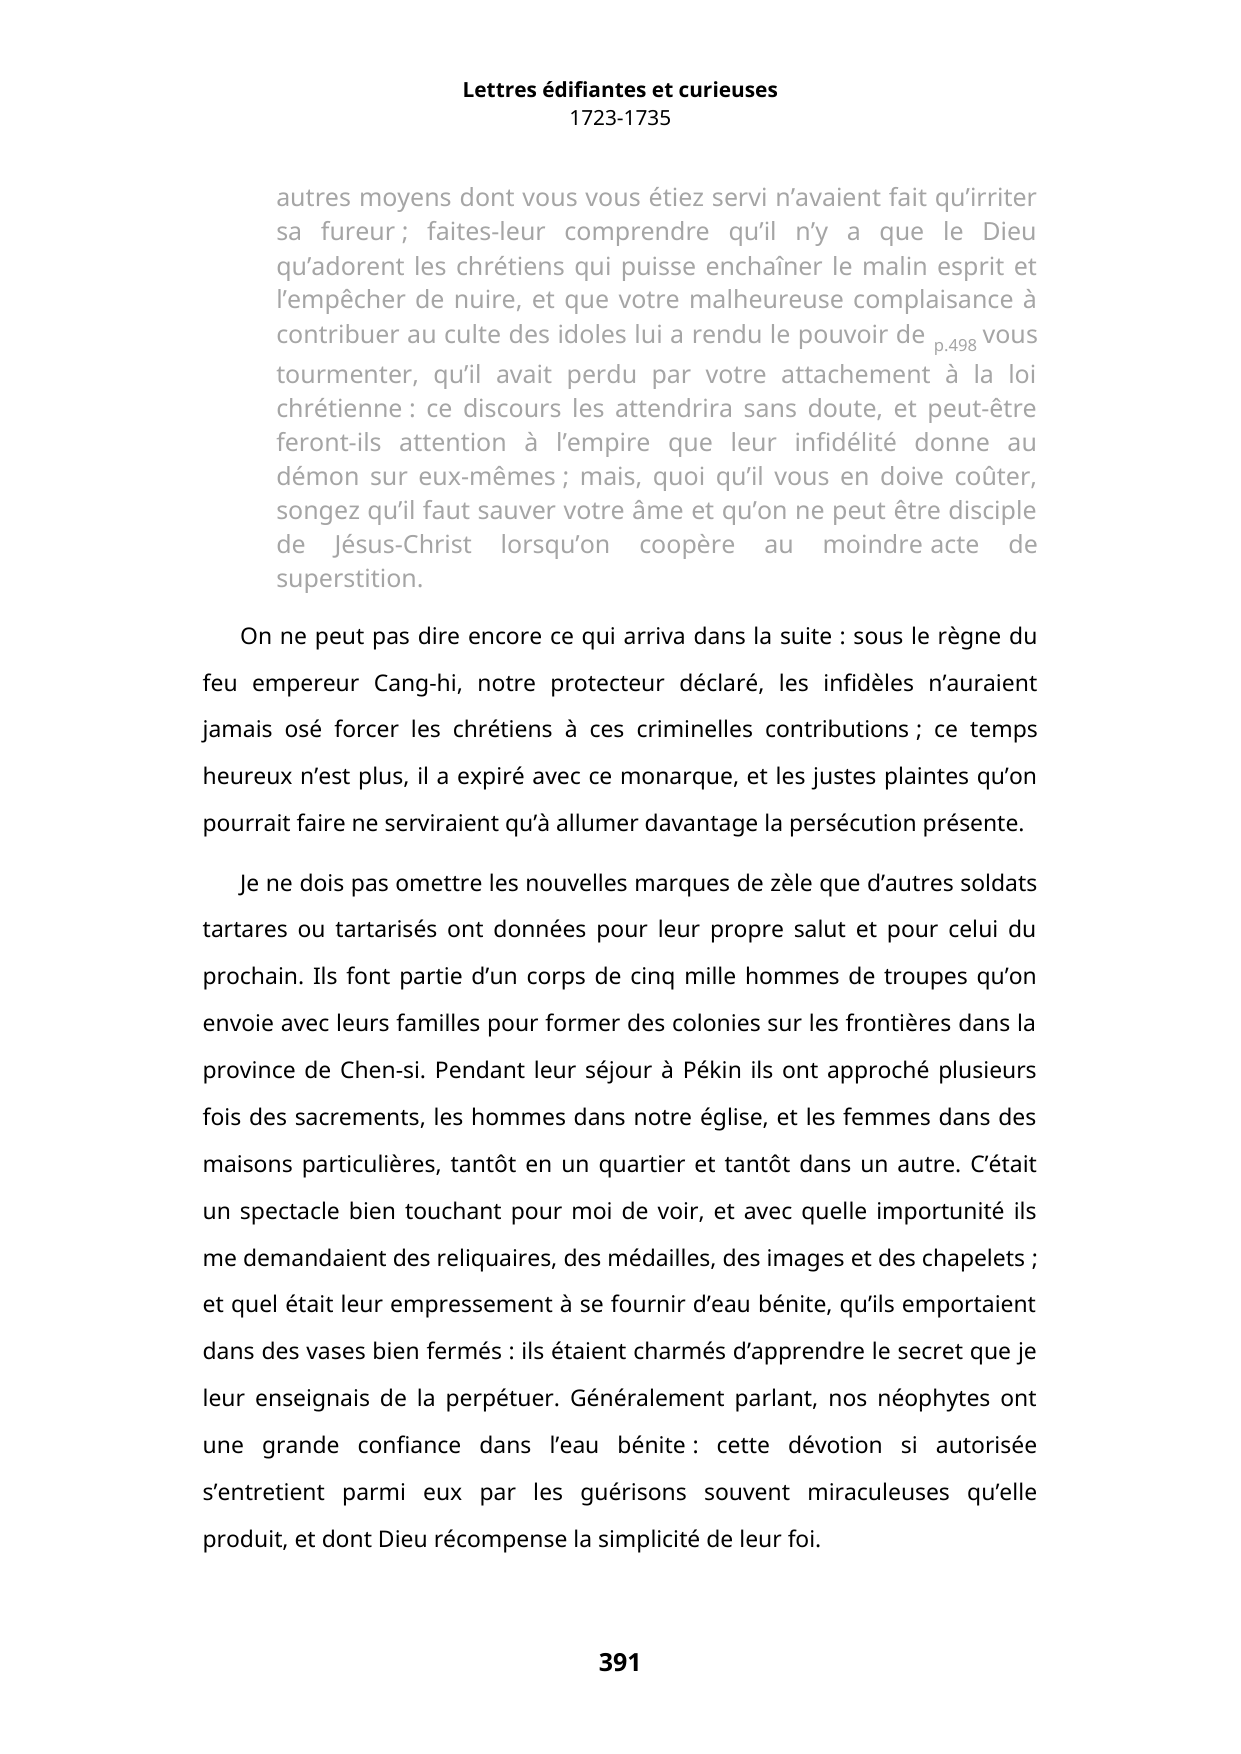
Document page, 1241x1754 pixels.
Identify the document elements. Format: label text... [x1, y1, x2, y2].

text Je ne dois pas omettre les nouvelles marques de zèle que d’autres soldats tartares ou tartarisés ont données pour leur propre salut et pour celui du prochain. Ils font partie d’un corps de cinq mille hommes de troupes qu’on envoie avec leurs familles pour former des colonies sur les frontières dans la province de Chen-si. Pendant leur séjour à Pékin ils ont approché plusieurs fois des sacrements, les hommes dans notre église, et les femmes dans des maisons particulières, tantôt en un quartier et tantôt dans un autre. C’était un spectacle bien touchant pour moi de voir, et avec quelle importunité ils me demandaient des reliquaires, des médailles, des images et des chapelets ; et quel était leur empressement à se fournir d’eau bénite, qu’ils emportaient dans des vases bien fermés : ils étaient charmés d’apprendre le secret que je leur enseignais de la perpétuer. Généralement parlant, nos néophytes ont une grande confiance dans l’eau bénite : cette dévotion si autorisée s’entretient parmi eux par les guérisons souvent miraculeuses qu’elle produit, et dont Dieu récompense la simplicité de leur foi. [202, 867, 1038, 1554]
text autres moyens dont vous vous étiez servi n’avaient fait qu’irriter sa fureur ; faites-leur comprendre qu’il n’y a que le Dieu qu’adorent les chrétiens qui puisse enchaîner le malin esprit et l’empêcher de nuire, et que votre malheureuse complaisance à contribuer au culte des idoles lui a rendu le pouvoir de p.498 vous tourmenter, qu’il avait perdu par votre attachement à la loi chrétienne : ce discours les attendrira sans doute, et peut-être feront-ils attention à l’empire que leur infidélité donne au démon sur eux-mêmes ; mais, quoi qu’il vous en doive coûter, songez qu’il faut sauver votre âme et qu’on ne peut être disciple de Jésus-Christ lorsqu’on coopère au moindre acte de superstition. [276, 180, 1038, 595]
text On ne peut pas dire encore ce qui arriva dans la suite : sous le règne du feu empereur Cang-hi, notre protecteur déclaré, les infidèles n’auraient jamais osé forcer les chrétiens à ces criminelles contributions ; ce temps heureux n’est plus, il a expiré avec ce monarque, et les justes plaintes qu’on pourrait faire ne serviraient qu’à allumer davantage la persécution présente. [202, 620, 1038, 838]
